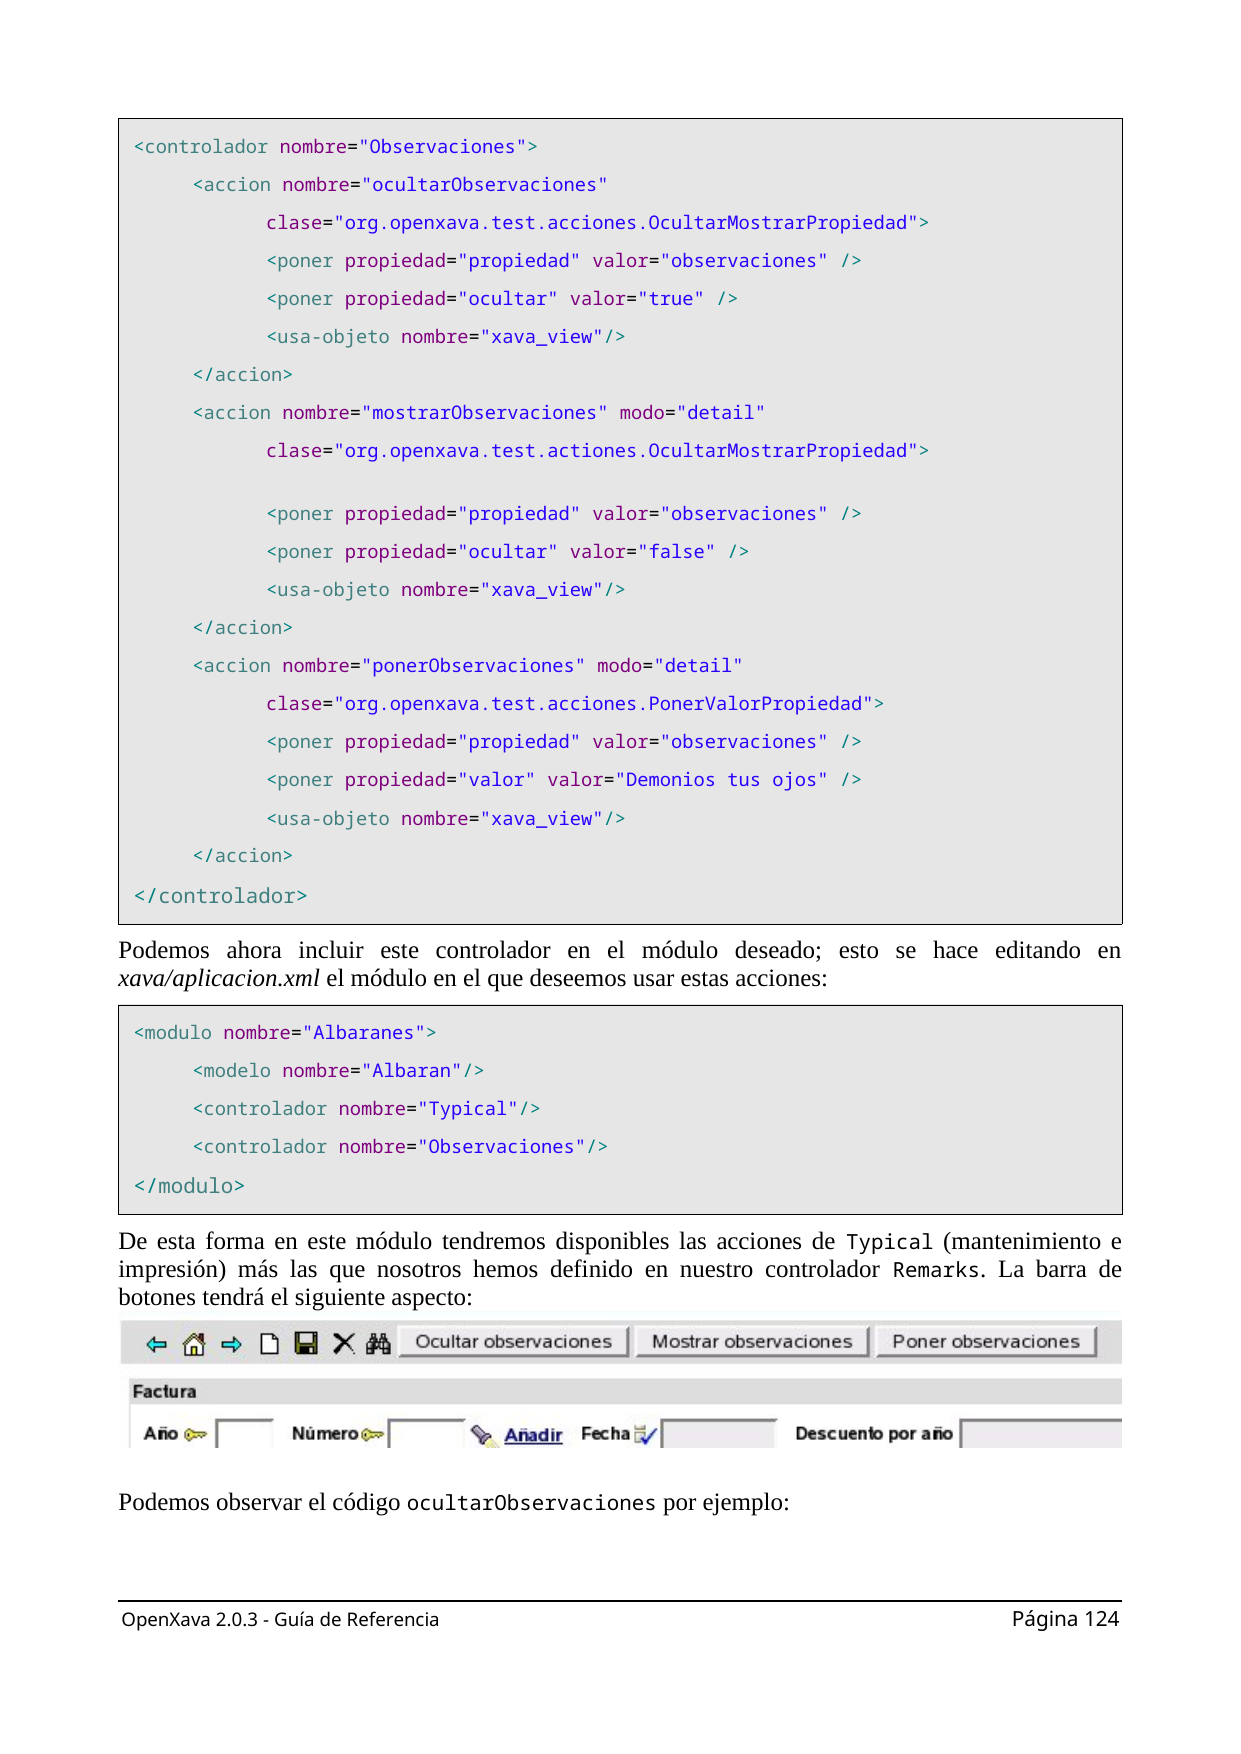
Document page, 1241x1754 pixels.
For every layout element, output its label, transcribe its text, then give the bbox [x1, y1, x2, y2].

text </accion> [119, 346, 1122, 384]
picture [118, 1311, 1122, 1448]
text </controlador> [119, 866, 1122, 924]
text </modulo> [119, 1157, 1122, 1214]
text <poner propiedad="ocultar" valor="false" /> [119, 524, 1122, 562]
text <usa-objeto nombre="xava_view"/> [119, 790, 1122, 828]
text <poner propiedad="propiedad" valor="observaciones" /> [119, 232, 1122, 270]
text <controlador nombre="Observaciones"> [119, 119, 1122, 156]
text <modulo nombre="Albaranes"> [119, 1006, 1122, 1042]
text <poner propiedad="valor" valor="Demonios tus ojos" /> [119, 752, 1122, 790]
text <modelo nombre="Albaran"/> [119, 1042, 1122, 1081]
text <usa-objeto nombre="xava_view"/> [119, 308, 1122, 346]
text <poner propiedad="propiedad" valor="observaciones" /> [119, 714, 1122, 752]
text </accion> [119, 828, 1122, 866]
text <accion nombre="mostrarObservaciones" modo="detail" [119, 384, 1122, 422]
text De esta forma en este módulo tendremos disponibles las acciones de Typical (mantenimiento e impresión) más las que nosotros hemos definido en nuestro controlador Remarks. La barra de botones tendrá el siguiente aspecto: [118, 1227, 1122, 1311]
text <poner propiedad="ocultar" valor="true" /> [119, 270, 1122, 308]
text <usa-objeto nombre="xava_view"/> [119, 562, 1122, 600]
text clase="org.openxava.test.actiones.OcultarMostrarPropiedad"> [119, 422, 1122, 486]
text <controlador nombre="Typical"/> [119, 1081, 1122, 1118]
text <accion nombre="ponerObservaciones" modo="detail" [119, 638, 1122, 676]
text <poner propiedad="propiedad" valor="observaciones" /> [119, 486, 1122, 524]
text clase="org.openxava.test.acciones.PonerValorPropiedad"> [119, 676, 1122, 714]
text </accion> [119, 600, 1122, 638]
text Podemos observar el código ocultarObservaciones por ejemplo: [118, 1488, 1122, 1516]
text <accion nombre="ocultarObservaciones" [119, 156, 1122, 194]
text clase="org.openxava.test.acciones.OcultarMostrarPropiedad"> [119, 194, 1122, 232]
text Podemos ahora incluir este controlador en el módulo deseado; esto se hace editando en xava/aplicacion.xml el módulo en el que deseemos usar estas acciones: [118, 937, 1122, 992]
text <controlador nombre="Observaciones"/> [119, 1118, 1122, 1157]
